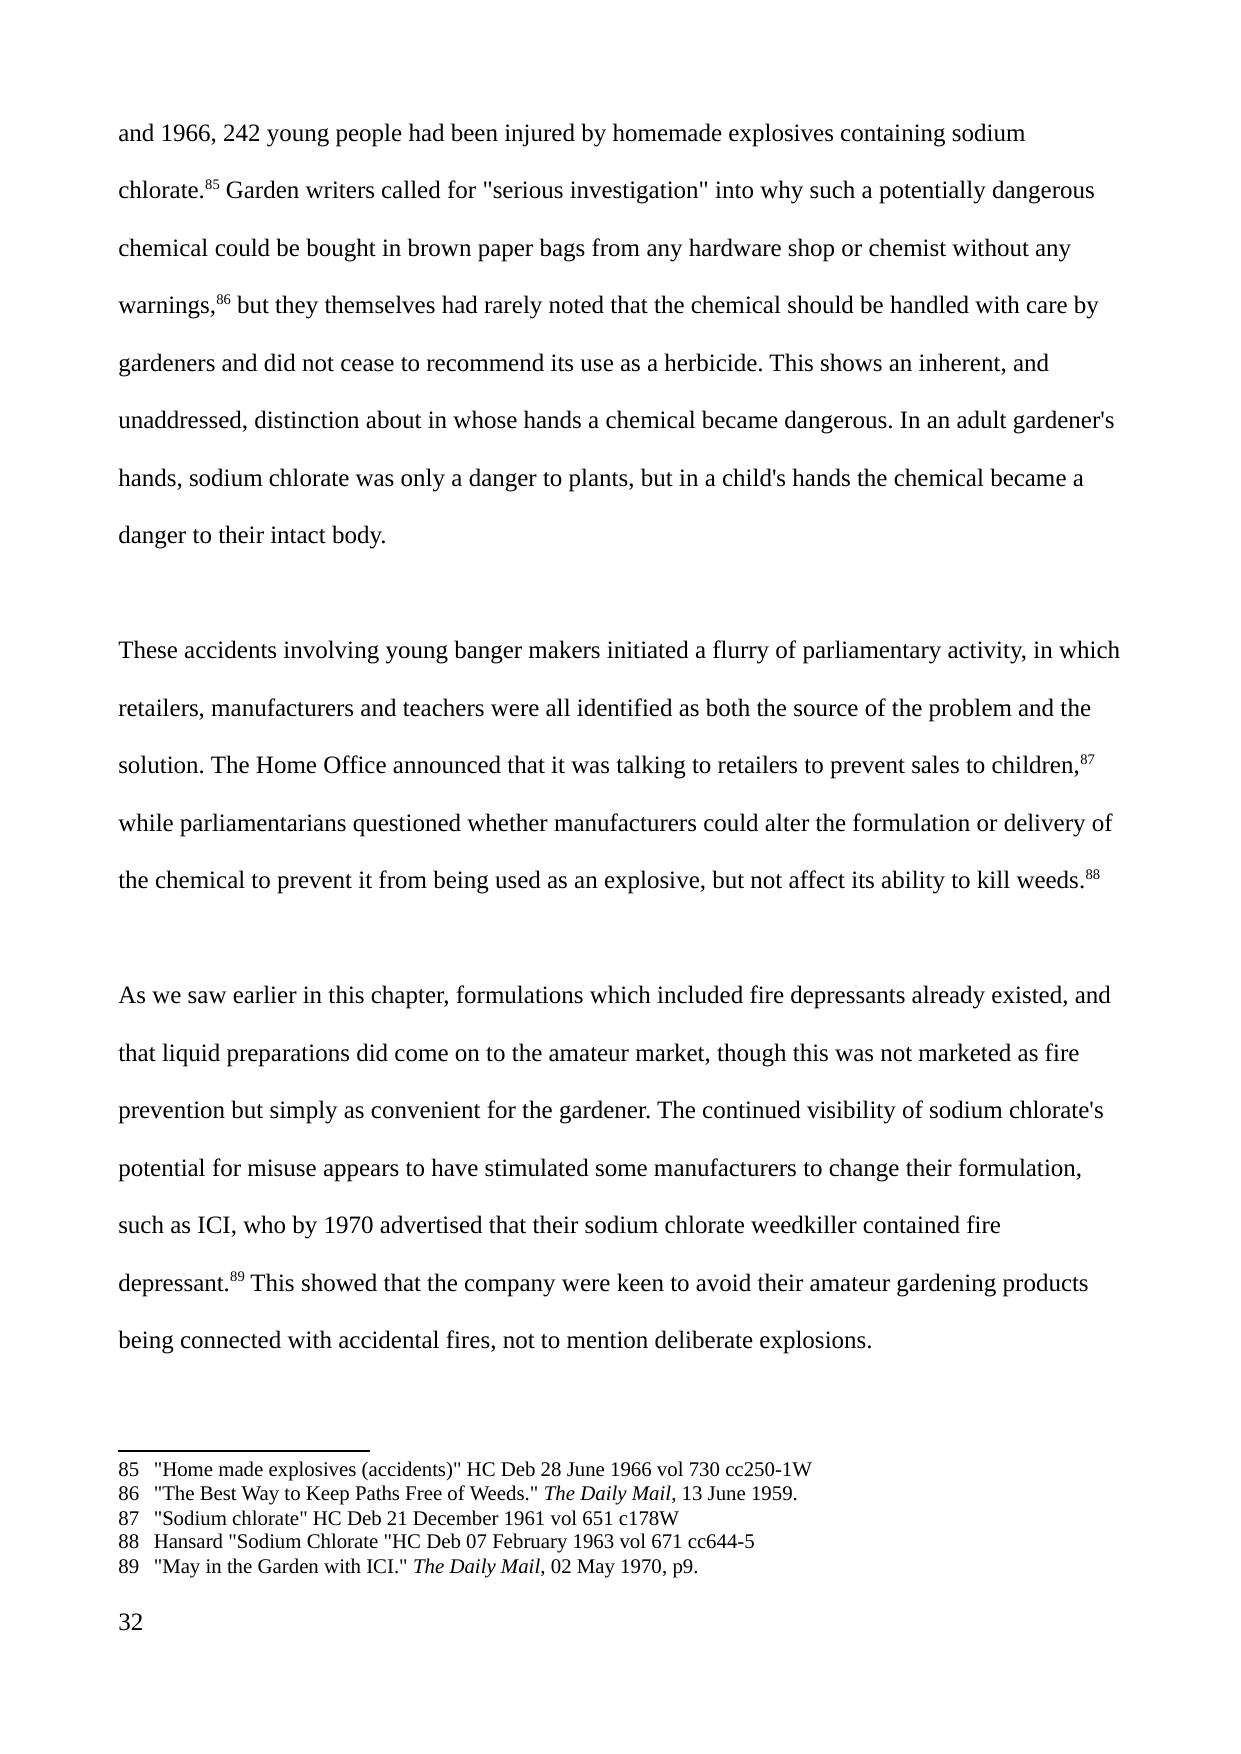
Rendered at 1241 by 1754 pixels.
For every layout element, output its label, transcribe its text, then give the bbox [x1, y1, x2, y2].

text "Sodium chlorate" HC Deb 21 December 1961 vol 651 c178W [118, 1505, 1122, 1529]
text As we saw earlier in this chapter, formulations which included fire depressants already existed, and that liquid preparations did come on to the amateur market, though this was not marketed as fire prevention but simply as convenient for the gardener. The continued visibility of sodium chlorate's potential for misuse appears to have stimulated some manufacturers to change their formulation, such as ICI, who by 1970 advertised that their sodium chlorate weedkiller contained fire depressant. This showed that the company were keen to avoid their amateur gardening products being connected with accidental fires, not to mention deliberate explosions. [118, 981, 1122, 1354]
text Hansard "Sodium Chlorate "HC Deb 07 February 1963 vol 671 cc644-5 [118, 1529, 1122, 1553]
text "Home made explosives (accidents)" HC Deb 28 June 1966 vol 730 cc250-1W [118, 1457, 1122, 1481]
text "May in the Garden with ICI." The Daily Mail, 02 May 1970, p9. [118, 1553, 1122, 1578]
text "The Best Way to Keep Paths Free of Weeds." The Daily Mail, 13 June 1959. [118, 1481, 1122, 1505]
text These accidents involving young banger makers initiated a flurry of parliamentary activity, in which retailers, manufacturers and teachers were all identified as both the source of the problem and the solution. The Home Office announced that it was talking to retailers to prevent sales to children, while parliamentarians questioned whether manufacturers could alter the formulation or delivery of the chemical to prevent it from being used as an explosive, but not affect its ability to kill weeds. [118, 636, 1122, 894]
text and 1966, 242 young people had been injured by homemade explosives containing sodium chlorate. Garden writers called for "serious investigation" into why such a potentially dangerous chemical could be bought in brown paper bags from any hardware shop or chemist without any warnings, but they themselves had rarely noted that the chemical should be handled with care by gardeners and did not cease to recommend its use as a herbicide. This shows an inherent, and unaddressed, distinction about in whose hands a chemical became dangerous. In an adult gardener's hands, sodium chlorate was only a danger to plants, but in a child's hands the chemical became a danger to their intact body. [118, 118, 1122, 549]
